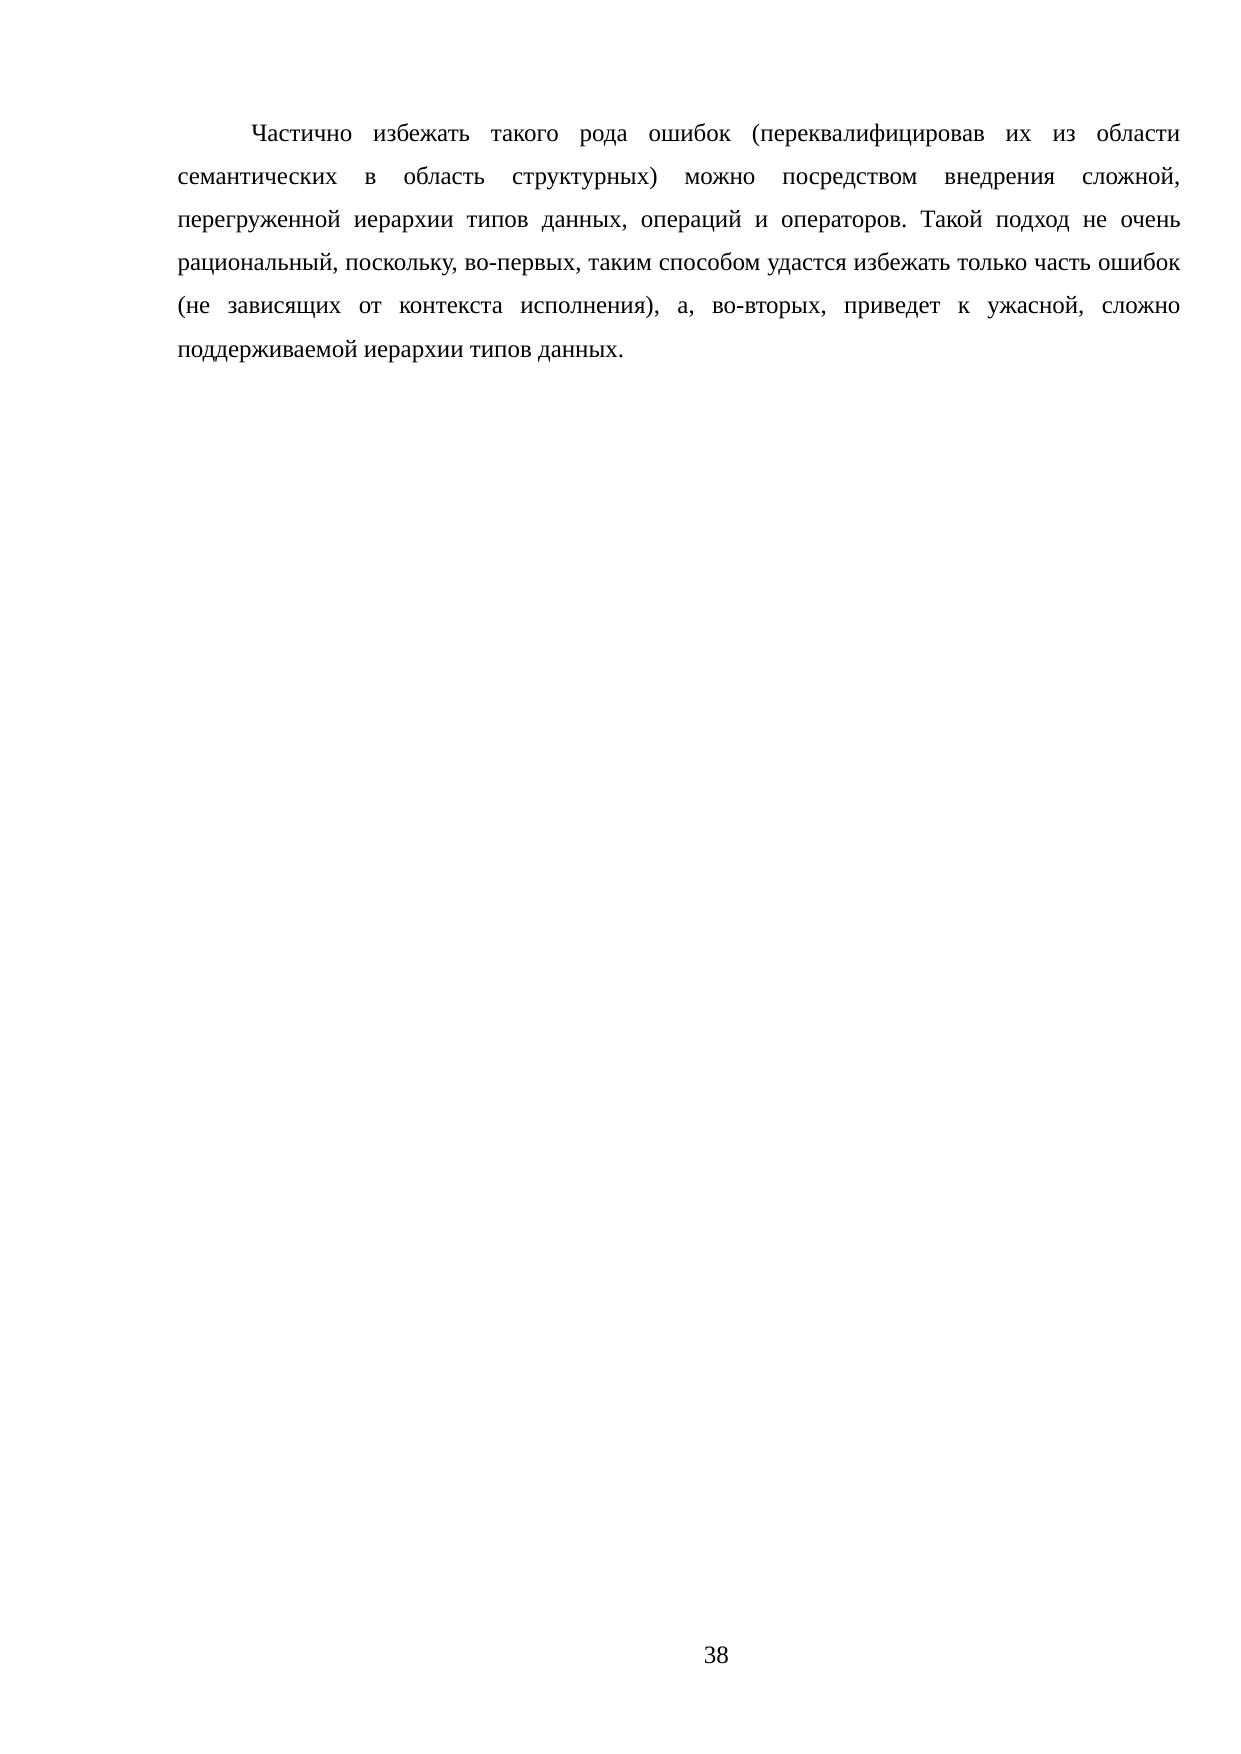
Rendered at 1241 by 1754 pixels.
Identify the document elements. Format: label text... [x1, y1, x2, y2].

text Частично избежать такого рода ошибок (переквалифицировав их из области семантических в область структурных) можно посредством внедрения сложной, перегруженной иерархии типов данных, операций и операторов. Такой подход не очень рациональный, поскольку, во-первых, таким способом удастся избежать только часть ошибок (не зависящих от контекста исполнения), а, во-вторых, приведет к ужасной, сложно поддерживаемой иерархии типов данных. [177, 118, 1181, 362]
